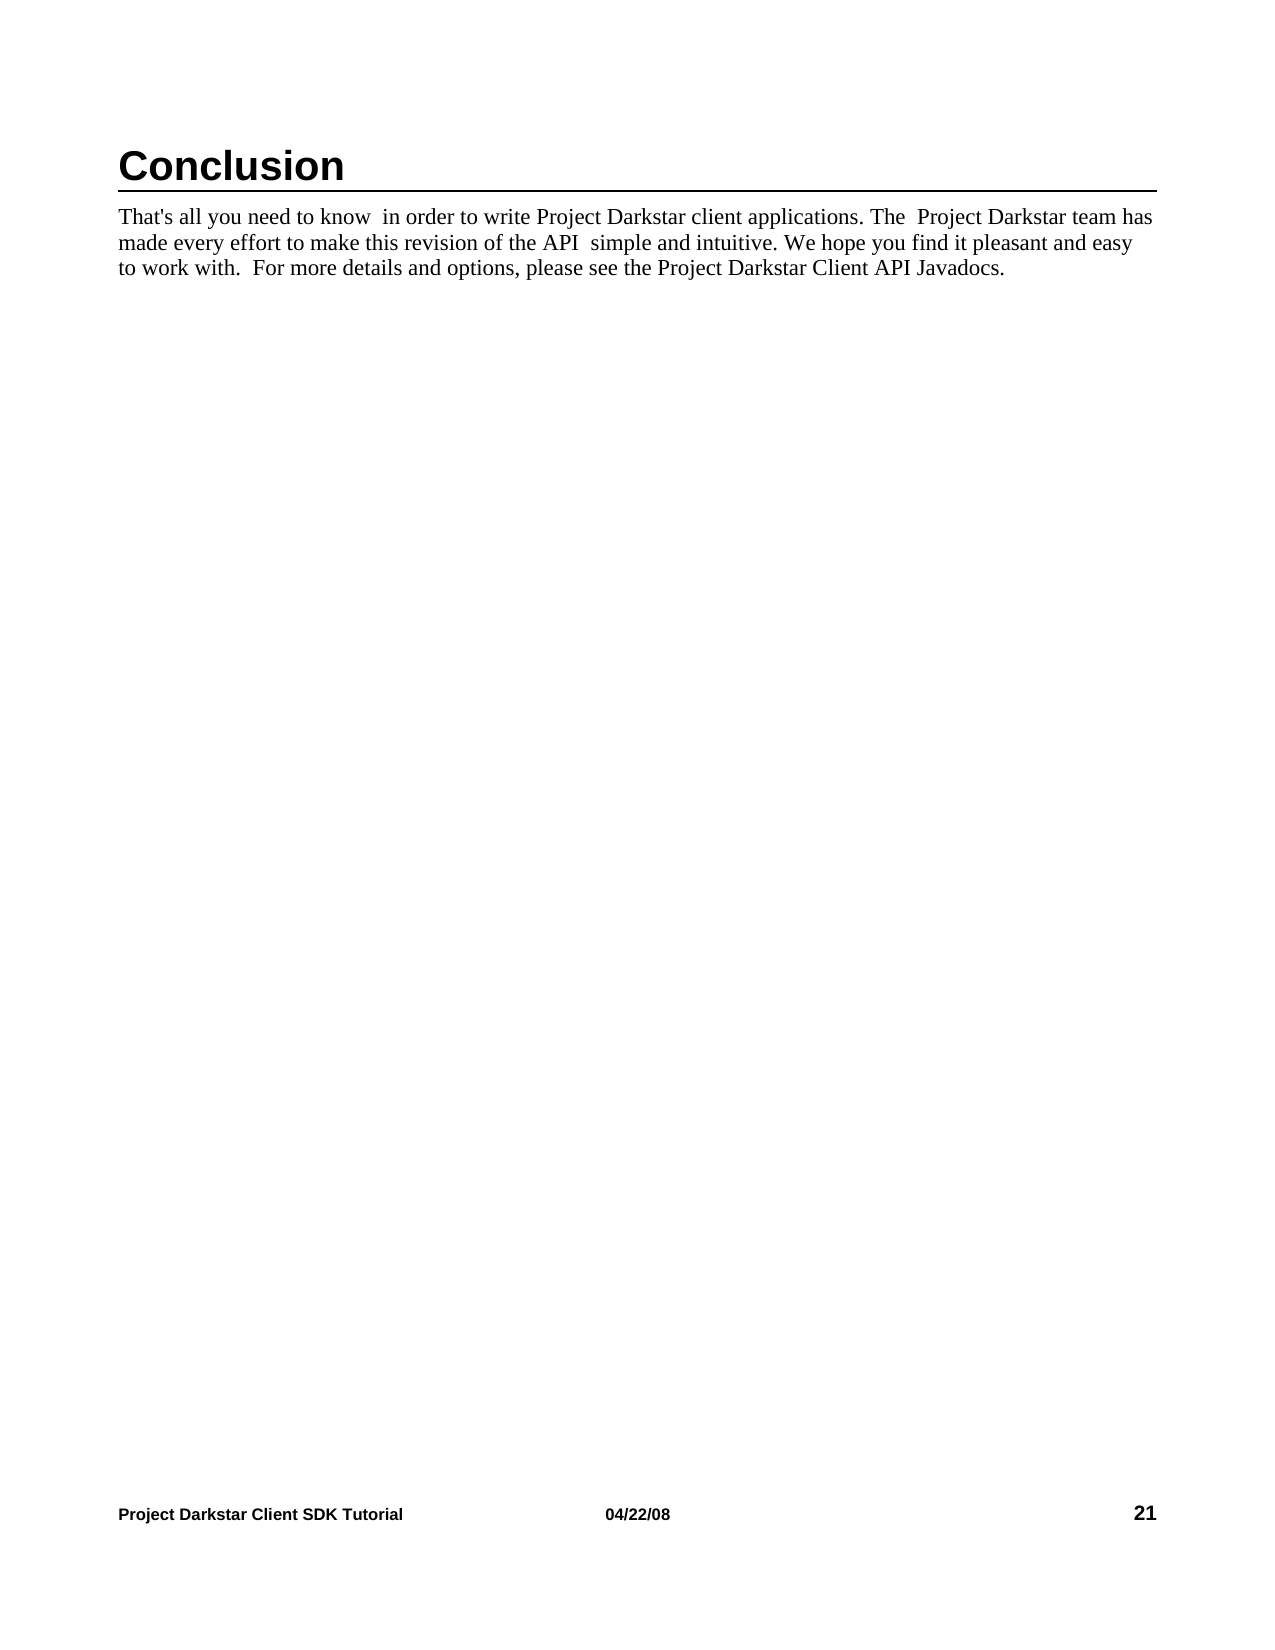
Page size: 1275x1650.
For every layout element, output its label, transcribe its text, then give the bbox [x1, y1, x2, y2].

subtitle Conclusion [118, 143, 1157, 190]
text That's all you need to know in order to write Project Darkstar client applications. The Project Darkstar team has made every effort to make this revision of the API simple and intuitive. We hope you find it pleasant and easy to work with. For more details and options, please see the Project Darkstar Client API Javadocs. [118, 204, 1157, 281]
